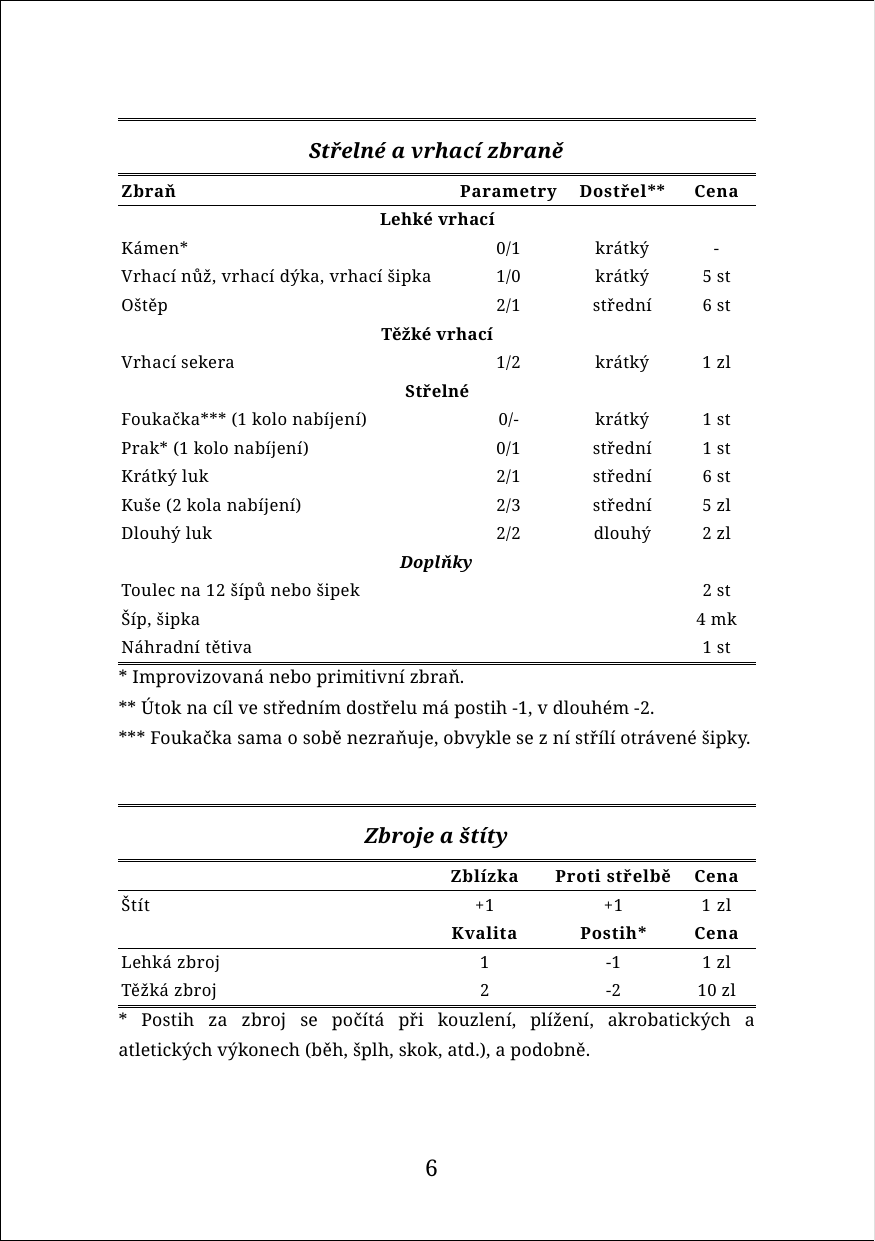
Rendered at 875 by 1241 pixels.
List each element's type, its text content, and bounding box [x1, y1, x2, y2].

table_cell Dostřel** [568, 176, 677, 205]
table_cell [449, 605, 567, 633]
table_cell střední [568, 491, 677, 519]
table_cell Proti střelbě [550, 862, 677, 890]
table_cell 2/2 [449, 519, 567, 548]
table_cell Těžká zbroj [118, 976, 419, 1004]
table_cell [568, 605, 677, 633]
table_cell 2 [419, 976, 549, 1004]
table_cell 1/0 [449, 262, 567, 291]
table_cell Cena [677, 176, 756, 205]
table_cell Kámen* [118, 234, 449, 262]
table_cell -1 [550, 949, 677, 976]
table_cell dlouhý [568, 519, 677, 548]
table_cell Doplňky [118, 548, 756, 576]
table_cell Střelné [118, 376, 756, 405]
table_cell Šíp, šipka [118, 605, 449, 633]
table_cell 5 st [677, 262, 756, 291]
table_cell 0/1 [449, 234, 567, 262]
table_cell Oštěp [118, 291, 449, 319]
table_cell Postih* [550, 919, 677, 947]
table_cell - [677, 234, 756, 262]
table_cell Náhradní tětiva [118, 633, 449, 662]
table_cell 1 zl [677, 348, 756, 376]
table_cell střední [568, 291, 677, 319]
table_cell Zblízka [419, 862, 549, 890]
table_cell [118, 919, 419, 947]
text * Postih za zbroj se počítá při kouzlení, plížení, akrobatických a atletických výkonech (běh, šplh, skok, atd.), a podobně. [118, 1008, 756, 1062]
table_cell 2/1 [449, 462, 567, 491]
table_cell krátký [568, 405, 677, 433]
table_cell 6 st [677, 462, 756, 491]
table_cell 0/- [449, 405, 567, 433]
table_cell Cena [677, 862, 756, 890]
table_cell Lehké vrhací [118, 206, 756, 234]
table_cell Štít [118, 891, 419, 919]
table_cell Dlouhý luk [118, 519, 449, 548]
table_cell [568, 576, 677, 605]
table_cell krátký [568, 234, 677, 262]
table_cell Foukačka*** (1 kolo nabíjení) [118, 405, 449, 433]
table_cell 0/1 [449, 434, 567, 462]
table_cell Prak* (1 kolo nabíjení) [118, 434, 449, 462]
table_cell 1/2 [449, 348, 567, 376]
table_cell Vrhací nůž, vrhací dýka, vrhací šipka [118, 262, 449, 291]
table_cell 1 st [677, 434, 756, 462]
table_cell 1 st [677, 405, 756, 433]
text * Improvizovaná nebo primitivní zbraň. ** Útok na cíl ve středním dostřelu má postih -1, v dlouhém -2. *** Foukačka sama o sobě nezraňuje, obvykle se z ní střílí otrávené šipky. [118, 665, 756, 780]
table_header Zbroje a štíty [118, 807, 756, 858]
table_cell Kvalita [419, 919, 549, 947]
table_cell Toulec na 12 šípů nebo šipek [118, 576, 449, 605]
table_cell Lehká zbroj [118, 949, 419, 976]
table_header Střelné a vrhací zbraně [118, 121, 756, 173]
table_cell Krátký luk [118, 462, 449, 491]
table_cell krátký [568, 262, 677, 291]
table_cell 5 zl [677, 491, 756, 519]
table_cell [449, 633, 567, 662]
table_cell [568, 633, 677, 662]
table_cell +1 [419, 891, 549, 919]
table_cell střední [568, 434, 677, 462]
table_cell 1 st [677, 633, 756, 662]
table_cell Těžké vrhací [118, 319, 756, 348]
table_cell krátký [568, 348, 677, 376]
table_cell -2 [550, 976, 677, 1004]
table_cell Zbraň [118, 176, 449, 205]
table_cell Cena [677, 919, 756, 947]
table_cell 2 zl [677, 519, 756, 548]
table_cell 2 st [677, 576, 756, 605]
table_cell 4 mk [677, 605, 756, 633]
table_cell 1 zl [677, 949, 756, 976]
table_cell Parametry [449, 176, 567, 205]
table_cell Kuše (2 kola nabíjení) [118, 491, 449, 519]
table_cell +1 [550, 891, 677, 919]
table_cell Vrhací sekera [118, 348, 449, 376]
table_cell 2/3 [449, 491, 567, 519]
table_cell střední [568, 462, 677, 491]
table_cell 6 st [677, 291, 756, 319]
table_cell 1 [419, 949, 549, 976]
table_cell [449, 576, 567, 605]
table_cell 1 zl [677, 891, 756, 919]
table_cell [118, 862, 419, 890]
table_cell 2/1 [449, 291, 567, 319]
table_cell 10 zl [677, 976, 756, 1004]
